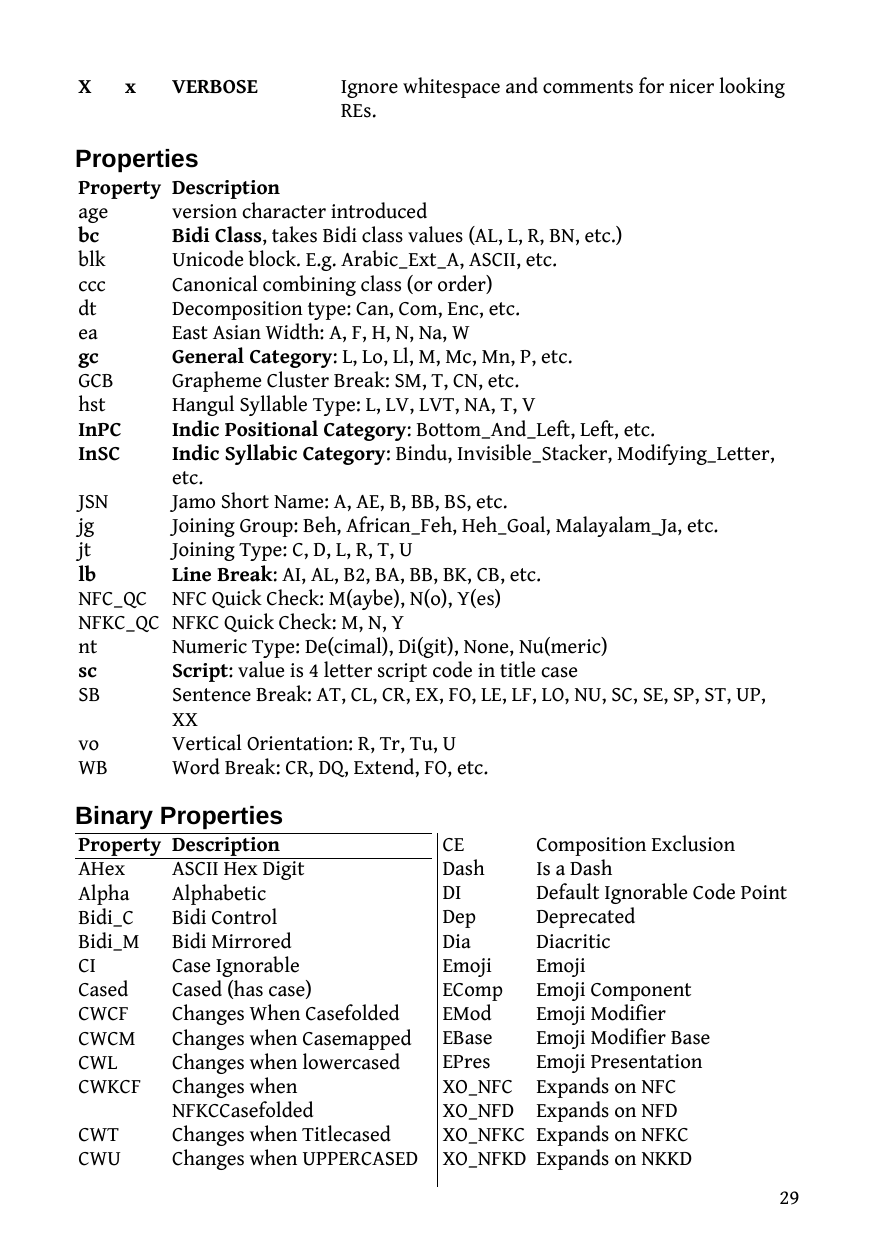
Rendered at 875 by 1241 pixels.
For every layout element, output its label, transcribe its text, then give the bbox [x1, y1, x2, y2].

table_cell Line Break: AI, AL, B2, BA, BB, BK, CB, etc. [169, 563, 788, 587]
table_cell Script: value is 4 letter script code in title case [169, 660, 788, 684]
table_cell lb [75, 563, 169, 587]
table_cell Dash [439, 857, 533, 881]
table_cell XO_NFD [439, 1099, 533, 1123]
table_cell Expands on NFD [533, 1099, 796, 1123]
table_cell CWCM [75, 1027, 169, 1051]
table_cell Changes when Titlecased [169, 1123, 432, 1147]
table_cell NFC_QC [75, 587, 169, 611]
table_cell DI [439, 881, 533, 906]
table_cell Diacritic [533, 930, 796, 954]
table_cell Unicode block. E.g. Arabic_Ext_A, ASCII, etc. [169, 249, 788, 273]
table_header Property [75, 834, 169, 857]
table_cell Joining Group: Beh, African_Feh, Heh_Goal, Malayalam_Ja, etc. [169, 515, 788, 539]
table_cell Changes when UPPERCASED [169, 1148, 432, 1172]
table_cell Emoji Presentation [533, 1051, 796, 1075]
table_cell Changes When Casefolded [169, 1003, 432, 1027]
table_cell Bidi_C [75, 906, 169, 930]
table_cell Bidi_M [75, 930, 169, 954]
table_cell General Category: L, Lo, Ll, M, Mc, Mn, P, etc. [169, 345, 788, 369]
table_cell Canonical combining class (or order) [169, 273, 788, 297]
table_cell CWCF [75, 1003, 169, 1027]
table_cell Word Break: CR, DQ, Extend, FO, etc. [169, 756, 788, 780]
table_cell VERBOSE [169, 75, 337, 123]
table_cell Indic Syllabic Category: Bindu, Invisible_Stacker, Modifying_Letter, etc. [169, 442, 788, 490]
table_cell JSN [75, 490, 169, 514]
table_cell hst [75, 394, 169, 418]
table_cell EBase [439, 1026, 533, 1051]
table_cell XO_NFKC [439, 1123, 533, 1147]
table_header Property [75, 176, 169, 200]
table_cell Joining Type: C, D, L, R, T, U [169, 539, 788, 563]
table_cell EMod [439, 1002, 533, 1026]
table_cell XO_NFC [439, 1075, 533, 1099]
table_cell gc [75, 345, 169, 369]
table_cell Changes when Casemapped [169, 1027, 432, 1051]
table_cell CWKCF [75, 1075, 169, 1123]
table_cell vo [75, 732, 169, 756]
table_cell blk [75, 249, 169, 273]
table_cell SB [75, 684, 169, 732]
table_cell Emoji Component [533, 978, 796, 1002]
table_cell Cased [75, 978, 169, 1002]
table_cell Expands on NKKD [533, 1147, 796, 1171]
table_cell Emoji [439, 954, 533, 978]
table_cell Ignore whitespace and comments for nicer looking REs. [338, 75, 796, 123]
table_cell CWU [75, 1148, 169, 1172]
table_cell CWT [75, 1123, 169, 1147]
table_cell bc [75, 225, 169, 249]
table_cell x [122, 75, 169, 123]
table_header Description [169, 176, 788, 200]
table_cell EPres [439, 1051, 533, 1075]
table_cell X [75, 75, 122, 123]
table_cell Indic Positional Category: Bottom_And_Left, Left, etc. [169, 418, 788, 442]
table_cell InPC [75, 418, 169, 442]
table_cell jt [75, 539, 169, 563]
table_cell Changes when lowercased [169, 1051, 432, 1075]
table_cell CE [439, 833, 533, 857]
table_cell AHex [75, 859, 169, 882]
table_cell nt [75, 635, 169, 659]
table_cell Expands on NFKC [533, 1123, 796, 1147]
table_cell ASCII Hex Digit [169, 859, 432, 882]
subtitle Binary Properties [75, 801, 799, 830]
table_cell Bidi Control [169, 906, 432, 930]
table_cell Alpha [75, 882, 169, 906]
table_cell Is a Dash [533, 857, 796, 881]
table_cell Dia [439, 930, 533, 954]
table_cell Bidi Mirrored [169, 930, 432, 954]
table_cell Composition Exclusion [533, 833, 796, 857]
table_cell Decomposition type: Can, Com, Enc, etc. [169, 297, 788, 321]
table_cell CI [75, 954, 169, 978]
table_cell dt [75, 297, 169, 321]
table_cell NFC Quick Check: M(aybe), N(o), Y(es) [169, 587, 788, 611]
table_cell InSC [75, 442, 169, 490]
table_cell sc [75, 660, 169, 684]
table_cell GCB [75, 370, 169, 394]
table_cell Emoji Modifier [533, 1002, 796, 1026]
table_cell Hangul Syllable Type: L, LV, LVT, NA, T, V [169, 394, 788, 418]
table_cell NFKC Quick Check: M, N, Y [169, 611, 788, 635]
table_cell Numeric Type: De(cimal), Di(git), None, Nu(meric) [169, 635, 788, 659]
table_cell East Asian Width: A, F, H, N, Na, W [169, 321, 788, 345]
table_cell WB [75, 756, 169, 780]
table_cell Dep [439, 906, 533, 930]
table_cell Deprecated [533, 906, 796, 930]
table_cell Sentence Break: AT, CL, CR, EX, FO, LE, LF, LO, NU, SC, SE, SP, ST, UP, XX [169, 684, 788, 732]
table_cell Expands on NFC [533, 1075, 796, 1099]
table_cell Changes when NFKCCasefolded [169, 1075, 432, 1123]
table_cell Vertical Orientation: R, Tr, Tu, U [169, 732, 788, 756]
table_cell Case Ignorable [169, 954, 432, 978]
subtitle Properties [75, 144, 799, 173]
table_cell Cased (has case) [169, 978, 432, 1002]
table_header Description [169, 834, 432, 857]
table_cell CWL [75, 1051, 169, 1075]
table_cell Alphabetic [169, 882, 432, 906]
table_cell jg [75, 515, 169, 539]
table_cell Emoji [533, 954, 796, 978]
table_cell Jamo Short Name: A, AE, B, BB, BS, etc. [169, 490, 788, 514]
table_cell Bidi Class, takes Bidi class values (AL, L, R, BN, etc.) [169, 225, 788, 249]
table_cell XO_NFKD [439, 1147, 533, 1171]
table_cell NFKC_QC [75, 611, 169, 635]
table_cell version character introduced [169, 200, 788, 224]
table_cell EComp [439, 978, 533, 1002]
table_cell ea [75, 321, 169, 345]
table_cell age [75, 200, 169, 224]
table_cell ccc [75, 273, 169, 297]
table_cell Emoji Modifier Base [533, 1026, 796, 1051]
table_cell Grapheme Cluster Break: SM, T, CN, etc. [169, 370, 788, 394]
table_cell Default Ignorable Code Point [533, 881, 796, 906]
